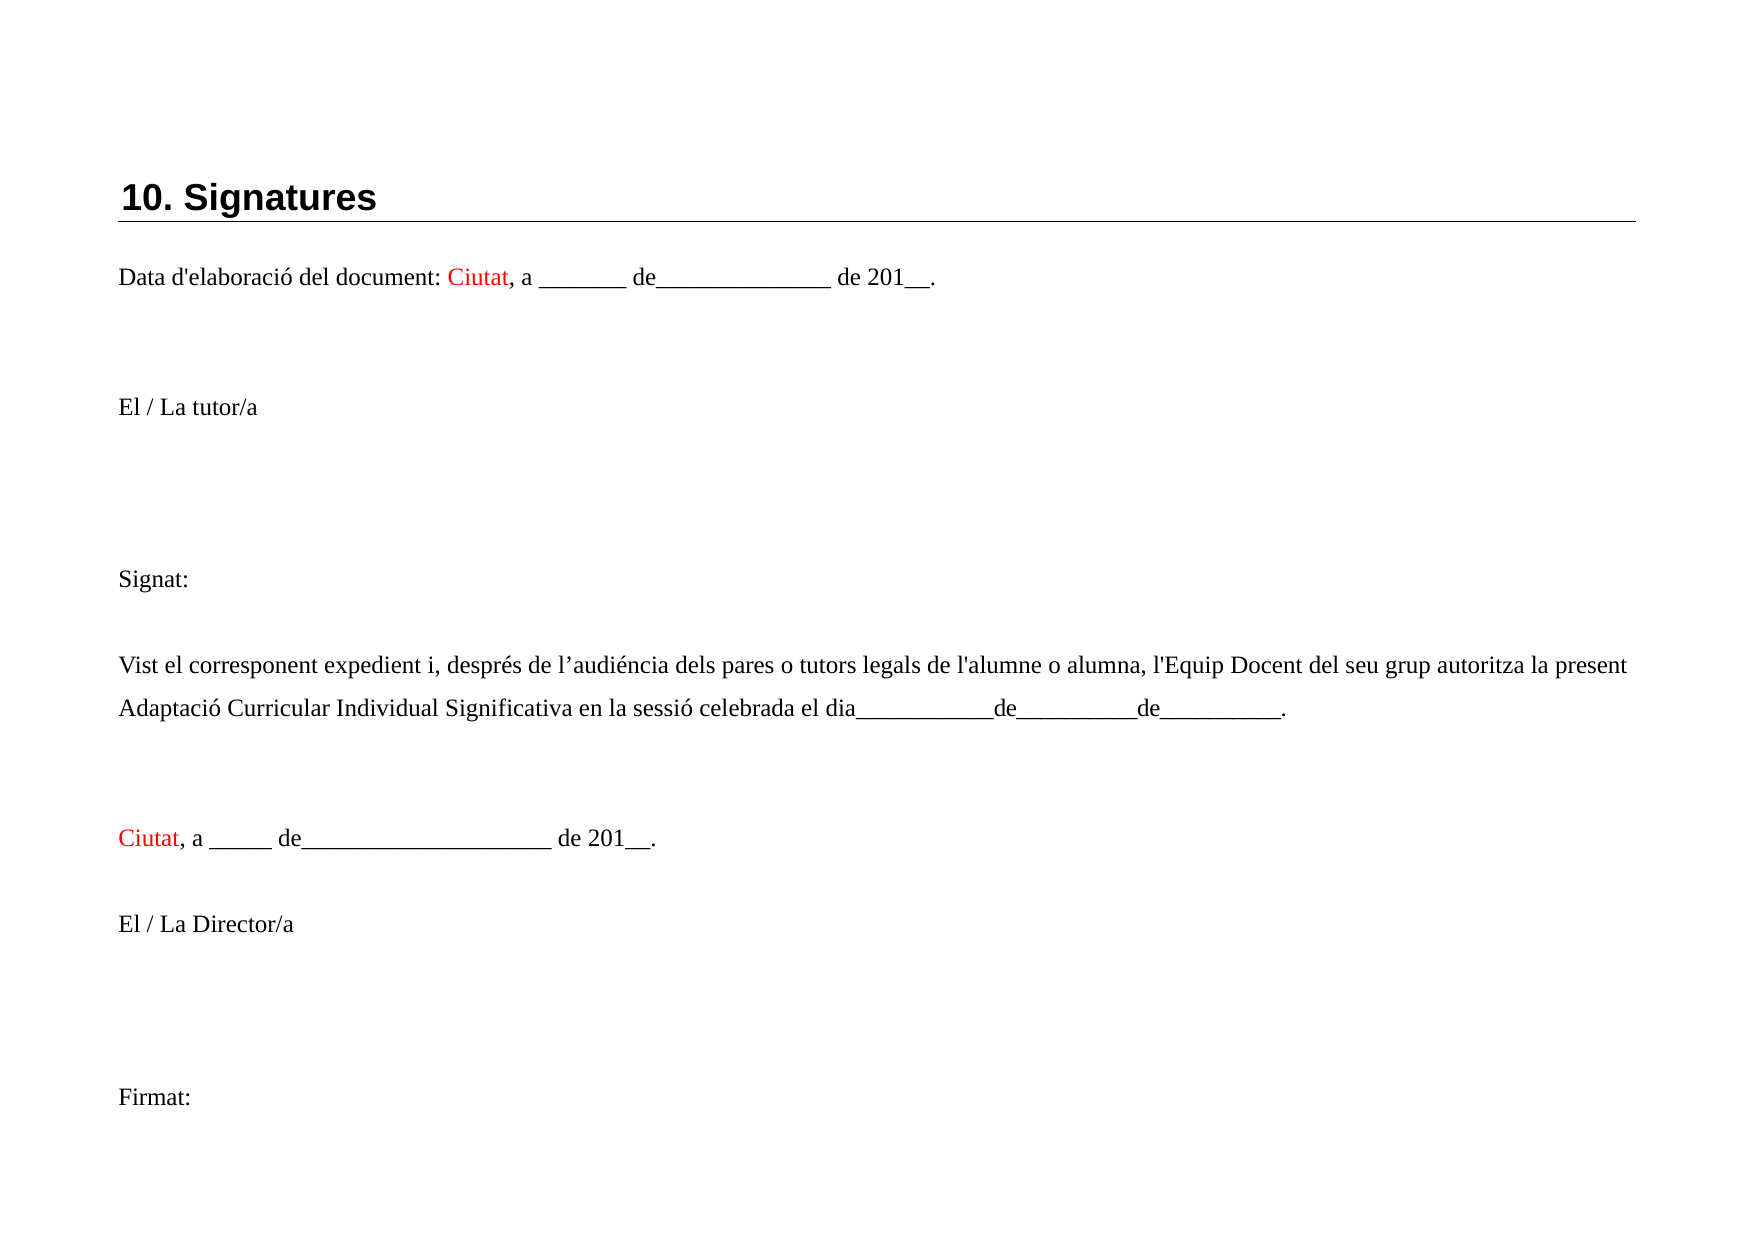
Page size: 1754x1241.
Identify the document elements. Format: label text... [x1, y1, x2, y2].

text El / La Director/a [118, 909, 1636, 938]
text Vist el corresponent expedient i, després de l’audiéncia dels pares o tutors legals de l'alumne o alumna, l'Equip Docent del seu grup autoritza la present Adaptació Curricular Individual Significativa en la sessió celebrada el dia___________de__________de__________. [118, 650, 1636, 722]
text Firmat: [118, 1082, 1636, 1110]
text Data d'elaboració del document: Ciutat, a _______ de______________ de 201__. [118, 262, 1636, 291]
text El / La tutor/a [118, 392, 1636, 420]
title 10. Signatures [118, 172, 1636, 221]
text Ciutat, a _____ de____________________ de 201__. [118, 823, 1636, 852]
text Signat: [118, 564, 1636, 593]
